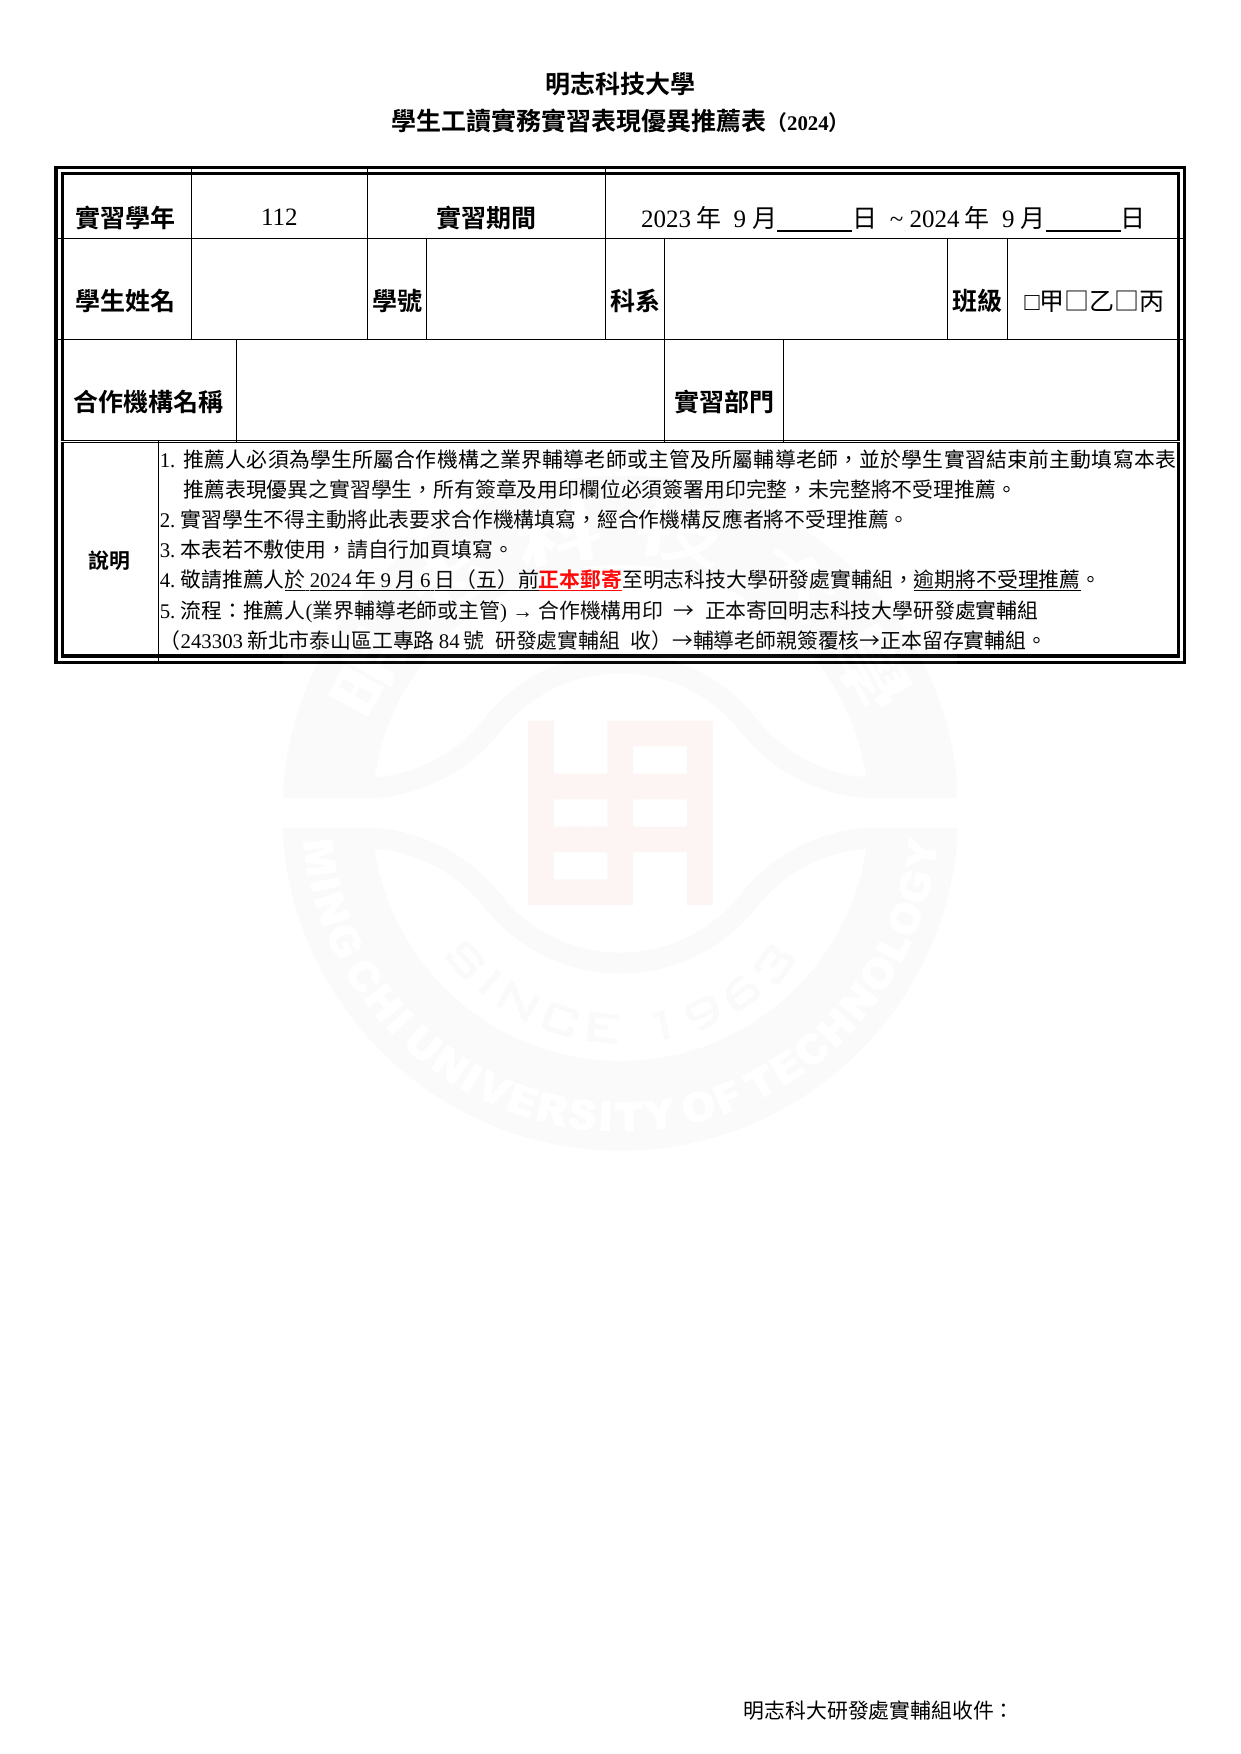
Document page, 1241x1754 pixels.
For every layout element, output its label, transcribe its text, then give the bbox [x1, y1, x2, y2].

table_cell 學生姓名 [64, 239, 191, 339]
table_cell 合作機構名稱 [64, 340, 236, 440]
table_header 112 [192, 175, 367, 238]
table_header 實習期間 [368, 175, 605, 238]
table_cell 班級 [948, 239, 1007, 339]
table_cell 科系 [606, 239, 664, 339]
table_cell 實習部門 [665, 340, 783, 440]
table_cell [192, 239, 367, 339]
table_cell 學號 [368, 239, 426, 339]
table_cell [784, 340, 1177, 440]
table_cell [665, 239, 947, 339]
table_header 實習學年 [59, 169, 191, 238]
table_cell 推薦人必須為學生所屬合作機構之業界輔導老師或主管及所屬輔導老師，並於學生實習結束前主動填寫本表推薦表現優異之實習學生，所有簽章及用印欄位必須簽署用印完整，未完整將不受理推薦。 實習學生不得主動將此表要求合作機構填寫，經合作機構反應者將不受理推薦。 本表若不敷使用，請自行加頁填寫。 敬請推薦人於2024年9月6日（五）前正本郵寄至明志科技大學研發處實輔組，逾期將不受理推薦。 流程：推薦人(業界輔導老師或主管) → 合作機構用印 → 正本寄回明志科技大學研發處實輔組 （243303新北市泰山區工專路84號 研發處實輔組 收）→輔導老師親簽覆核→正本留存實輔組。 [159, 443, 1177, 654]
table_cell [237, 340, 664, 440]
table_cell 說明 [64, 443, 158, 654]
table_header 2023年 9 月 日 ~ 2024年 9 月 日 [606, 169, 1181, 238]
table_cell □甲□乙□丙 [1008, 239, 1177, 339]
table_cell [427, 239, 605, 339]
